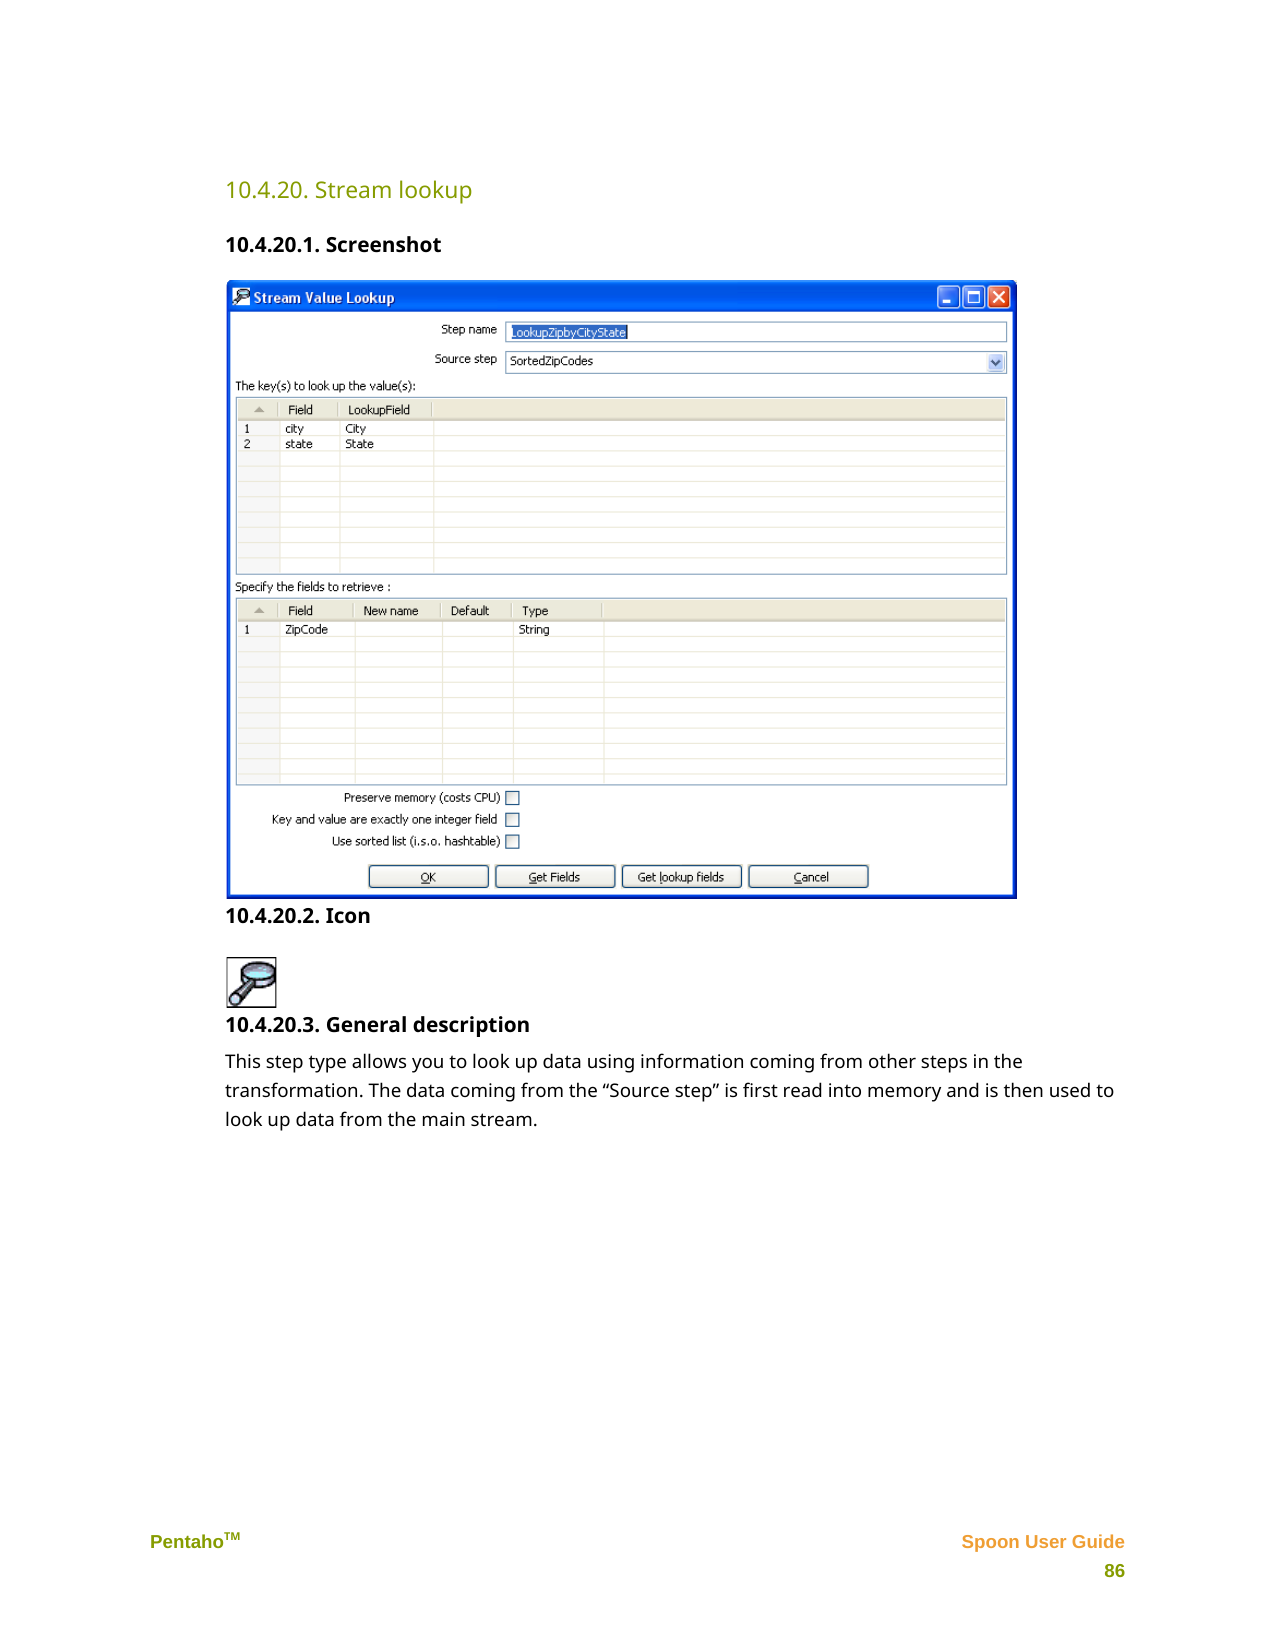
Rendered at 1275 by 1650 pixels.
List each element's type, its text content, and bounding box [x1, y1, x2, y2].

text This step type allows you to look up data using information coming from other steps in the transformation. The data coming from the “Source step” is first read into memory and is then used to look up data from the main stream. [225, 1045, 1125, 1132]
subtitle 10.4.20. Stream lookup [225, 175, 1125, 204]
picture [226, 957, 277, 1008]
subtitle 10.4.20.2. Icon [225, 899, 1125, 929]
subtitle 10.4.20.1. Screenshot [225, 229, 1125, 258]
picture [226, 280, 1017, 899]
subtitle 10.4.20.3. General description [225, 954, 1125, 1038]
